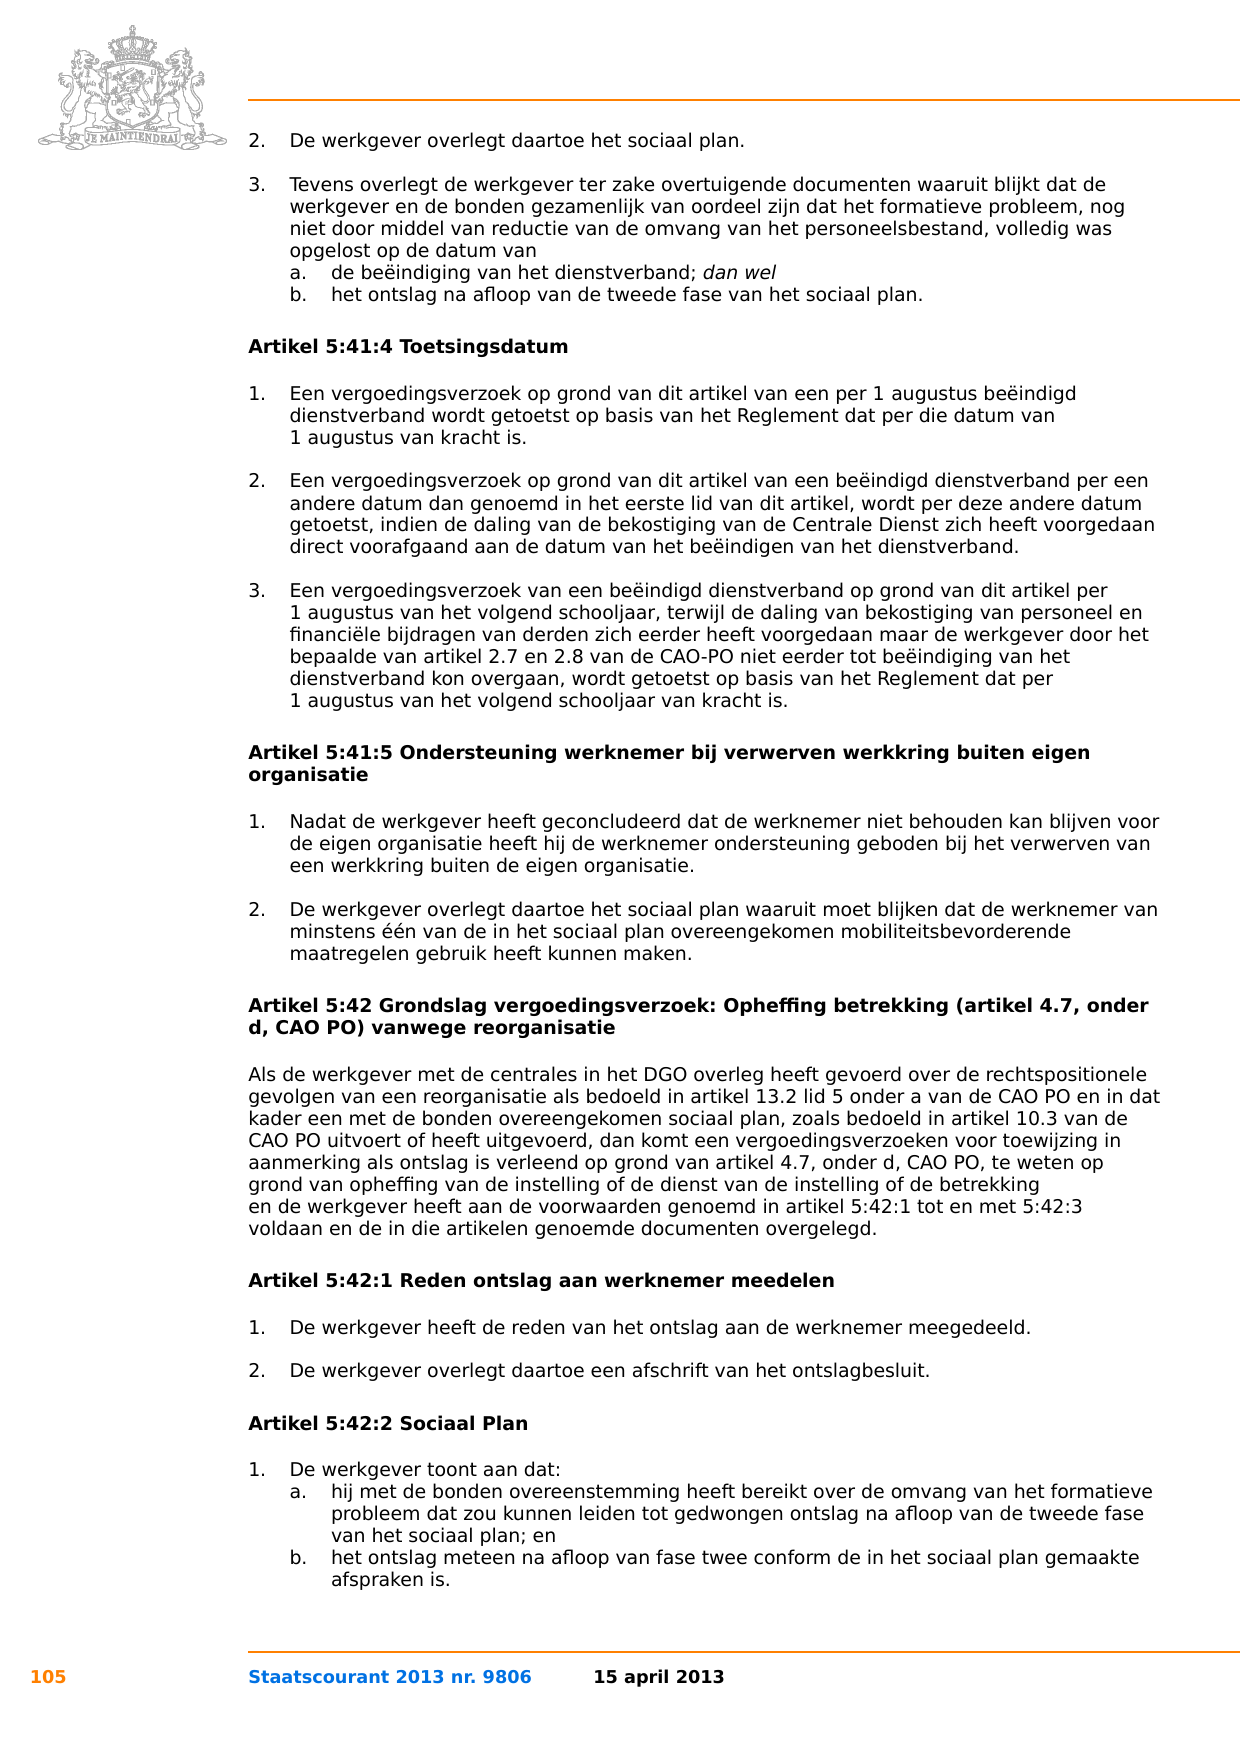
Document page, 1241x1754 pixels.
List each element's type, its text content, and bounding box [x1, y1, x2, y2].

text 1. Een vergoedingsverzoek op grond van dit artikel van een per 1 augustus beëindigd dienstverband wordt getoetst op basis van het Reglement dat per die datum van 1 augustus van kracht is. [248, 383, 1163, 448]
text en de werkgever heeft aan de voorwaarden genoemd in artikel 5:42:1 tot en met 5:42:3 voldaan en de in die artikelen genoemde documenten overgelegd. [248, 1196, 1163, 1239]
text 2. De werkgever overlegt daartoe een afschrift van het ontslagbesluit. [248, 1360, 1163, 1382]
picture [38, 25, 227, 150]
text Als de werkgever met de centrales in het DGO overleg heeft gevoerd over de rechtspositionele gevolgen van een reorganisatie als bedoeld in artikel 13.2 lid 5 onder a van de CAO PO en in dat kader een met de bonden overeengekomen sociaal plan, zoals bedoeld in artikel 10.3 van de CAO PO uitvoert of heeft uitgevoerd, dan komt een vergoedingsverzoeken voor toewijzing in aanmerking als ontslag is verleend op grond van artikel 4.7, onder d, CAO PO, te weten op grond van opheffing van de instelling of de dienst van de instelling of de betrekking [248, 1064, 1163, 1196]
text 2. Een vergoedingsverzoek op grond van dit artikel van een beëindigd dienstverband per een andere datum dan genoemd in het eerste lid van dit artikel, wordt per deze andere datum getoetst, indien de daling van de bekostiging van de Centrale Dienst zich heeft voorgedaan direct voorafgaand aan de datum van het beëindigen van het dienstverband. [248, 470, 1163, 558]
text 3. Tevens overlegt de werkgever ter zake overtuigende documenten waaruit blijkt dat de werkgever en de bonden gezamenlijk van oordeel zijn dat het formatieve probleem, nog niet door middel van reductie van de omvang van het personeelsbestand, volledig was opgelost op de datum van [248, 174, 1163, 262]
subtitle Artikel 5:41:4 Toetsingsdatum [248, 336, 1163, 358]
subtitle Artikel 5:42:2 Sociaal Plan [248, 1412, 1163, 1434]
text b. het ontslag na afloop van de tweede fase van het sociaal plan. [289, 284, 1163, 306]
text a. hij met de bonden overeenstemming heeft bereikt over de omvang van het formatieve probleem dat zou kunnen leiden tot gedwongen ontslag na afloop van de tweede fase van het sociaal plan; en [289, 1481, 1163, 1547]
text a. de beëindiging van het dienstverband; dan wel [289, 262, 1163, 284]
subtitle Artikel 5:42 Grondslag vergoedingsverzoek: Opheffing betrekking (artikel 4.7, onder d, CAO PO) vanwege reorganisatie [248, 995, 1163, 1039]
text b. het ontslag meteen na afloop van fase twee conform de in het sociaal plan gemaakte afspraken is. [289, 1547, 1163, 1591]
text 1. Nadat de werkgever heeft geconcludeerd dat de werknemer niet behouden kan blijven voor de eigen organisatie heeft hij de werknemer ondersteuning geboden bij het verwerven van een werkkring buiten de eigen organisatie. [248, 811, 1163, 877]
text 2. De werkgever overlegt daartoe het sociaal plan. [248, 130, 1163, 152]
text 2. De werkgever overlegt daartoe het sociaal plan waaruit moet blijken dat de werknemer van minstens één van de in het sociaal plan overeengekomen mobiliteitsbevorderende maatregelen gebruik heeft kunnen maken. [248, 899, 1163, 965]
text 3. Een vergoedingsverzoek van een beëindigd dienstverband op grond van dit artikel per 1 augustus van het volgend schooljaar, terwijl de daling van bekostiging van personeel en financiële bijdragen van derden zich eerder heeft voorgedaan maar de werkgever door het bepaalde van artikel 2.7 en 2.8 van de CAO-PO niet eerder tot beëindiging van het dienstverband kon overgaan, wordt getoetst op basis van het Reglement dat per 1 augustus van het volgend schooljaar van kracht is. [248, 580, 1163, 712]
subtitle Artikel 5:42:1 Reden ontslag aan werknemer meedelen [248, 1269, 1163, 1292]
subtitle Artikel 5:41:5 Ondersteuning werknemer bij verwerven werkkring buiten eigen organisatie [248, 742, 1163, 786]
text 1. De werkgever toont aan dat: [248, 1459, 1163, 1481]
text 1. De werkgever heeft de reden van het ontslag aan de werknemer meegedeeld. [248, 1317, 1163, 1338]
